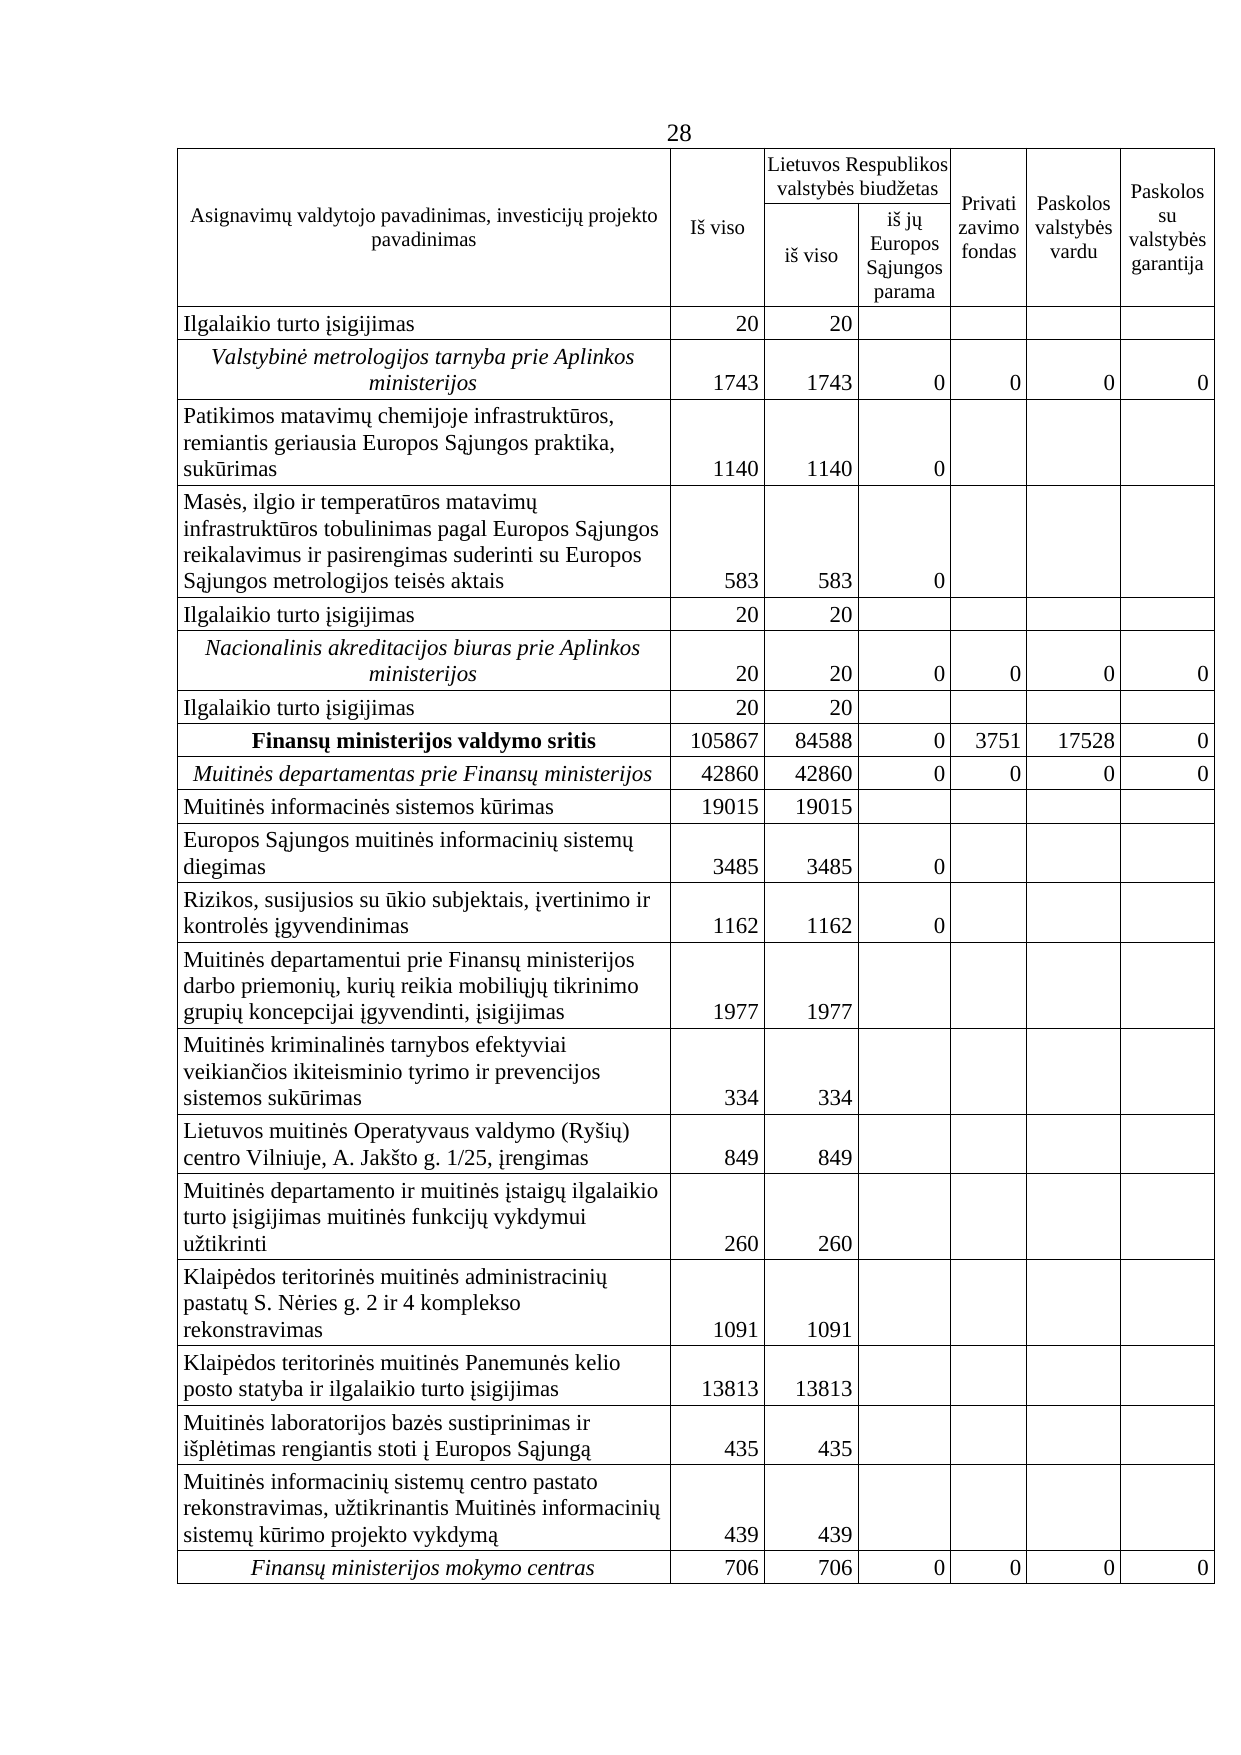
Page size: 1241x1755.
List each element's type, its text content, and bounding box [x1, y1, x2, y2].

table_cell 20 [671, 598, 764, 630]
table_cell [859, 1115, 950, 1173]
table_cell Muitinės laboratorijos bazės sustiprinimas ir išplėtimas rengiantis stoti į Europos Sąjungą [178, 1406, 670, 1464]
table_cell Muitinės kriminalinės tarnybos efektyviai veikiančios ikiteisminio tyrimo ir prevencijos sistemos sukūrimas [178, 1029, 670, 1113]
table_cell [1121, 1115, 1214, 1173]
table_cell [1027, 883, 1120, 942]
table_cell 439 [671, 1465, 764, 1550]
table_cell 42860 [671, 757, 764, 789]
table_cell 0 [859, 757, 950, 789]
table_cell 42860 [765, 757, 858, 789]
table_cell [1121, 1174, 1214, 1259]
table_cell [859, 1465, 950, 1550]
table_cell [1027, 400, 1120, 484]
table_cell 3485 [671, 824, 764, 882]
table_cell [1027, 1174, 1120, 1259]
table_cell 260 [671, 1174, 764, 1259]
table_cell [951, 1346, 1026, 1404]
table_cell [1027, 691, 1120, 723]
table_cell 0 [1121, 631, 1214, 689]
table_cell [951, 1029, 1026, 1113]
table_cell 1743 [765, 340, 858, 398]
table_cell iš jų Europos Sąjungos parama [859, 204, 950, 306]
table_cell [1121, 824, 1214, 882]
table_cell 20 [765, 307, 858, 339]
table_cell 0 [951, 1551, 1026, 1583]
table_cell 439 [765, 1465, 858, 1550]
table_cell [951, 824, 1026, 882]
table_cell 20 [765, 631, 858, 689]
table_cell [1027, 486, 1120, 597]
table_cell Lietuvos muitinės Operatyvaus valdymo (Ryšių) centro Vilniuje, A. Jakšto g. 1/25, įrengimas [178, 1115, 670, 1173]
table_cell [951, 1260, 1026, 1345]
table_cell [951, 1465, 1026, 1550]
table_cell 1977 [765, 943, 858, 1028]
table_cell 0 [1027, 340, 1120, 398]
table_cell 583 [671, 486, 764, 597]
table_header Paskolos valstybės vardu [1027, 149, 1120, 306]
table_header Iš viso [671, 149, 764, 306]
table_cell [859, 1406, 950, 1464]
table_cell [859, 790, 950, 822]
table_cell [1121, 1406, 1214, 1464]
table_cell Klaipėdos teritorinės muitinės Panemunės kelio posto statyba ir ilgalaikio turto įsigijimas [178, 1346, 670, 1404]
table_cell 19015 [765, 790, 858, 822]
table_cell 706 [765, 1551, 858, 1583]
table_cell 435 [671, 1406, 764, 1464]
table_cell [951, 486, 1026, 597]
table_cell [951, 598, 1026, 630]
table_cell Valstybinė metrologijos tarnyba prie Aplinkos ministerijos [178, 340, 670, 398]
table_cell 0 [859, 400, 950, 484]
table_cell [951, 307, 1026, 339]
table_cell 260 [765, 1174, 858, 1259]
table_cell Rizikos, susijusios su ūkio subjektais, įvertinimo ir kontrolės įgyvendinimas [178, 883, 670, 942]
table_cell Muitinės departamentas prie Finansų ministerijos [178, 757, 670, 789]
table_cell 0 [1121, 1551, 1214, 1583]
table_header Lietuvos Respublikos valstybės biudžetas [765, 149, 950, 203]
table_cell [1027, 1260, 1120, 1345]
table_cell Nacionalinis akreditacijos biuras prie Aplinkos ministerijos [178, 631, 670, 689]
table_cell Patikimos matavimų chemijoje infrastruktūros, remiantis geriausia Europos Sąjungos praktika, sukūrimas [178, 400, 670, 484]
table_cell [1121, 1465, 1214, 1550]
table_cell 0 [859, 1551, 950, 1583]
table_cell [859, 943, 950, 1028]
table_cell 849 [765, 1115, 858, 1173]
table_cell 0 [951, 340, 1026, 398]
table_cell Muitinės informacinės sistemos kūrimas [178, 790, 670, 822]
table_cell [1121, 790, 1214, 822]
table_cell [1027, 307, 1120, 339]
table_cell 17528 [1027, 724, 1120, 756]
table_cell 1162 [671, 883, 764, 942]
table_cell [951, 1406, 1026, 1464]
table_cell [951, 1115, 1026, 1173]
table_cell [1027, 1115, 1120, 1173]
table_cell [951, 883, 1026, 942]
table_cell 0 [1121, 724, 1214, 756]
table_cell [1121, 691, 1214, 723]
table_header Paskolos su valstybės garantija [1121, 149, 1214, 306]
table_cell [1027, 824, 1120, 882]
table_cell [951, 943, 1026, 1028]
table_cell [859, 1260, 950, 1345]
table_cell 84588 [765, 724, 858, 756]
table_cell 0 [1027, 631, 1120, 689]
table_cell [1121, 400, 1214, 484]
table_cell iš viso [765, 204, 858, 306]
table_cell 435 [765, 1406, 858, 1464]
table_cell [1027, 1029, 1120, 1113]
table_cell 1162 [765, 883, 858, 942]
table_cell [859, 691, 950, 723]
table_cell 0 [859, 824, 950, 882]
table_cell [1027, 1465, 1120, 1550]
table_cell [1121, 1260, 1214, 1345]
table_cell 0 [1121, 340, 1214, 398]
table_cell 0 [859, 631, 950, 689]
table_cell 0 [859, 724, 950, 756]
table_cell Finansų ministerijos valdymo sritis [178, 724, 670, 756]
table_cell [1027, 1406, 1120, 1464]
table_cell [859, 598, 950, 630]
table_cell 13813 [765, 1346, 858, 1404]
table_cell 3751 [951, 724, 1026, 756]
table_cell [1121, 883, 1214, 942]
table_cell 0 [1027, 757, 1120, 789]
table_cell 1140 [765, 400, 858, 484]
table_cell Ilgalaikio turto įsigijimas [178, 307, 670, 339]
table_cell Ilgalaikio turto įsigijimas [178, 691, 670, 723]
table_cell 706 [671, 1551, 764, 1583]
table_cell [1121, 486, 1214, 597]
table_cell Europos Sąjungos muitinės informacinių sistemų diegimas [178, 824, 670, 882]
table_cell [1121, 1346, 1214, 1404]
table_cell [859, 1029, 950, 1113]
table_cell [1121, 598, 1214, 630]
table_cell 13813 [671, 1346, 764, 1404]
table_cell 1091 [671, 1260, 764, 1345]
table_cell Muitinės informacinių sistemų centro pastato rekonstravimas, užtikrinantis Muitinės informacinių sistemų kūrimo projekto vykdymą [178, 1465, 670, 1550]
table_cell [859, 307, 950, 339]
table_cell 105867 [671, 724, 764, 756]
table_cell 0 [951, 631, 1026, 689]
table_cell 334 [671, 1029, 764, 1113]
table_cell [859, 1174, 950, 1259]
table_cell [1027, 598, 1120, 630]
table_cell [1121, 943, 1214, 1028]
table_cell [1027, 790, 1120, 822]
table_cell [1121, 307, 1214, 339]
table_cell 19015 [671, 790, 764, 822]
table_cell [951, 790, 1026, 822]
table_cell [1027, 1346, 1120, 1404]
table_cell [1121, 1029, 1214, 1113]
table_cell 20 [671, 691, 764, 723]
table_cell [951, 400, 1026, 484]
table_cell [859, 1346, 950, 1404]
table_header Privatizavimo fondas [951, 149, 1026, 306]
table_cell 0 [859, 340, 950, 398]
table_cell 849 [671, 1115, 764, 1173]
table_cell 3485 [765, 824, 858, 882]
table_cell [951, 691, 1026, 723]
table_cell Masės, ilgio ir temperatūros matavimų infrastruktūros tobulinimas pagal Europos Sąjungos reikalavimus ir pasirengimas suderinti su Europos Sąjungos metrologijos teisės aktais [178, 486, 670, 597]
table_cell 20 [765, 691, 858, 723]
table_cell 0 [859, 486, 950, 597]
table_cell 0 [951, 757, 1026, 789]
table_cell 0 [1027, 1551, 1120, 1583]
table_cell 20 [671, 631, 764, 689]
table_cell 20 [671, 307, 764, 339]
table_cell 1977 [671, 943, 764, 1028]
table_cell 1091 [765, 1260, 858, 1345]
table_cell 583 [765, 486, 858, 597]
table_cell 334 [765, 1029, 858, 1113]
table_cell Muitinės departamentui prie Finansų ministerijos darbo priemonių, kurių reikia mobiliųjų tikrinimo grupių koncepcijai įgyvendinti, įsigijimas [178, 943, 670, 1028]
table_cell Muitinės departamento ir muitinės įstaigų ilgalaikio turto įsigijimas muitinės funkcijų vykdymui užtikrinti [178, 1174, 670, 1259]
table_cell 1140 [671, 400, 764, 484]
table_cell 0 [1121, 757, 1214, 789]
table_cell Ilgalaikio turto įsigijimas [178, 598, 670, 630]
table_cell 20 [765, 598, 858, 630]
table_cell [951, 1174, 1026, 1259]
table_header Asignavimų valdytojo pavadinimas, investicijų projekto pavadinimas [178, 149, 670, 306]
table_cell 1743 [671, 340, 764, 398]
table_cell Klaipėdos teritorinės muitinės administracinių pastatų S. Nėries g. 2 ir 4 komplekso rekonstravimas [178, 1260, 670, 1345]
table_cell Finansų ministerijos mokymo centras [178, 1551, 670, 1583]
table_cell [1027, 943, 1120, 1028]
table_cell 0 [859, 883, 950, 942]
